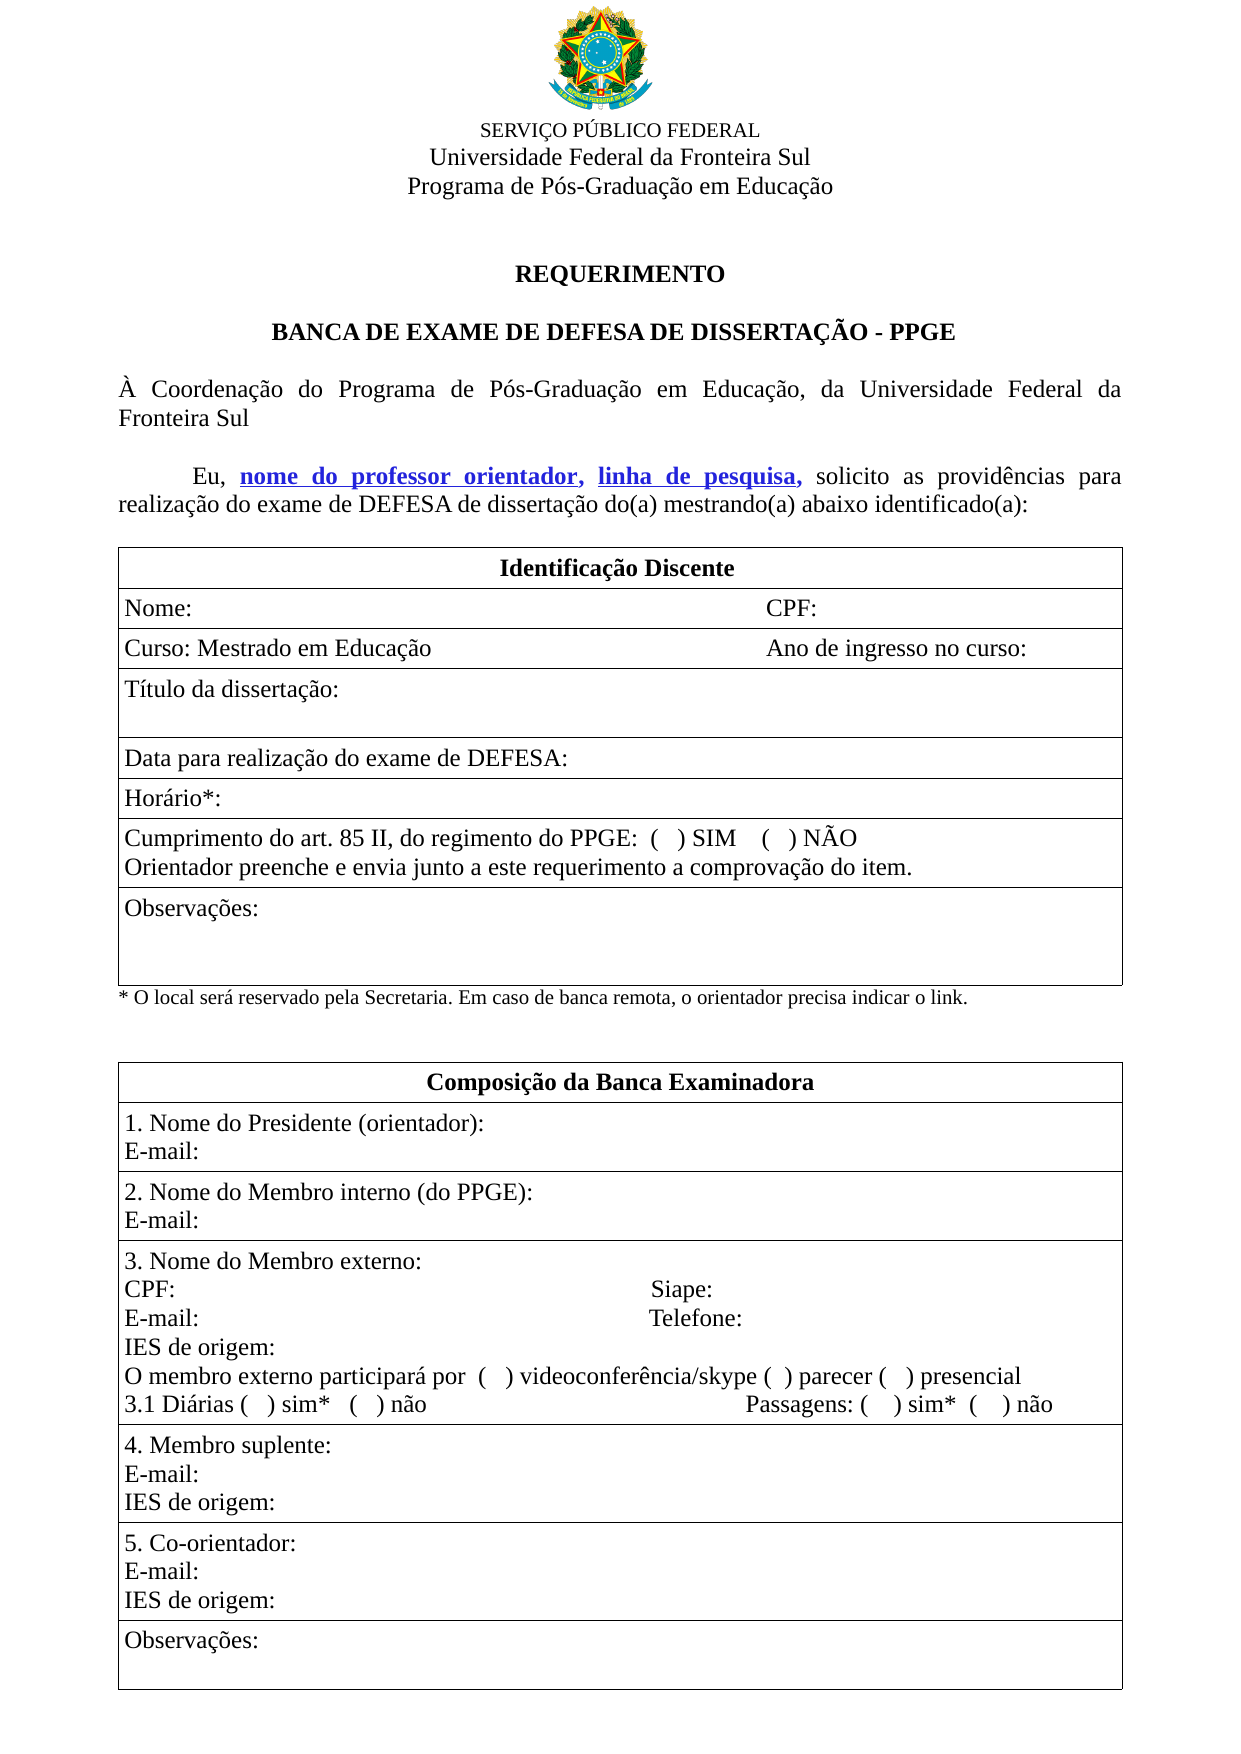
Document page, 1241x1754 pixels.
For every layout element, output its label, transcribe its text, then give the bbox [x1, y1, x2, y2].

table_header Identificação Discente [119, 548, 1122, 587]
table_cell Data para realização do exame de DEFESA: [119, 738, 1122, 777]
table_cell CPF: [760, 589, 1122, 628]
picture [616, 85, 653, 110]
table_cell 4. Membro suplente: E-mail: IES de origem: [119, 1425, 1122, 1522]
table_cell 2. Nome do Membro interno (do PPGE): E-mail: [119, 1172, 1122, 1240]
text REQUERIMENTO [118, 259, 1122, 288]
text BANCA DE EXAME DE DEFESA DE DISSERTAÇÃO - PPGE [118, 317, 1122, 346]
text À Coordenação do Programa de Pós-Graduação em Educação, da Universidade Federal da Fronteira Sul [118, 374, 1122, 432]
text * O local será reservado pela Secretaria. Em caso de banca remota, o orientador precisa indicar o link. [118, 986, 1122, 1009]
table_cell 3. Nome do Membro externo: CPF: Siape: E-mail: Telefone: IES de origem: O membro externo participará por ( ) videoconferência/skype ( ) parecer ( ) presencial 3.1 Diárias ( ) sim* ( ) não Passagens: ( ) sim* ( ) não [119, 1241, 1122, 1424]
picture [548, 6, 653, 110]
table_cell Ano de ingresso no curso: [760, 629, 1122, 668]
table_cell Observações: [119, 1621, 1122, 1689]
table_cell Cumprimento do art. 85 II, do regimento do PPGE: ( ) SIM ( ) NÃO Orientador preenche e envia junto a este requerimento a comprovação do item. [119, 819, 1122, 887]
table_cell Horário*: [119, 779, 1122, 818]
table_cell Título da dissertação: [119, 669, 1122, 737]
table_header Composição da Banca Examinadora [119, 1063, 1122, 1102]
table_cell Observações: [119, 888, 1122, 984]
table_cell Curso: Mestrado em Educação [119, 629, 760, 668]
table_cell Nome: [119, 589, 760, 628]
table_cell 5. Co-orientador: E-mail: IES de origem: [119, 1523, 1122, 1620]
picture [622, 89, 635, 102]
text Eu, nome do professor orientador, linha de pesquisa, solicito as providências para realização do exame de DEFESA de dissertação do(a) mestrando(a) abaixo identificado(a): [118, 461, 1122, 518]
table_cell 1. Nome do Presidente (orientador): E-mail: [119, 1103, 1122, 1171]
